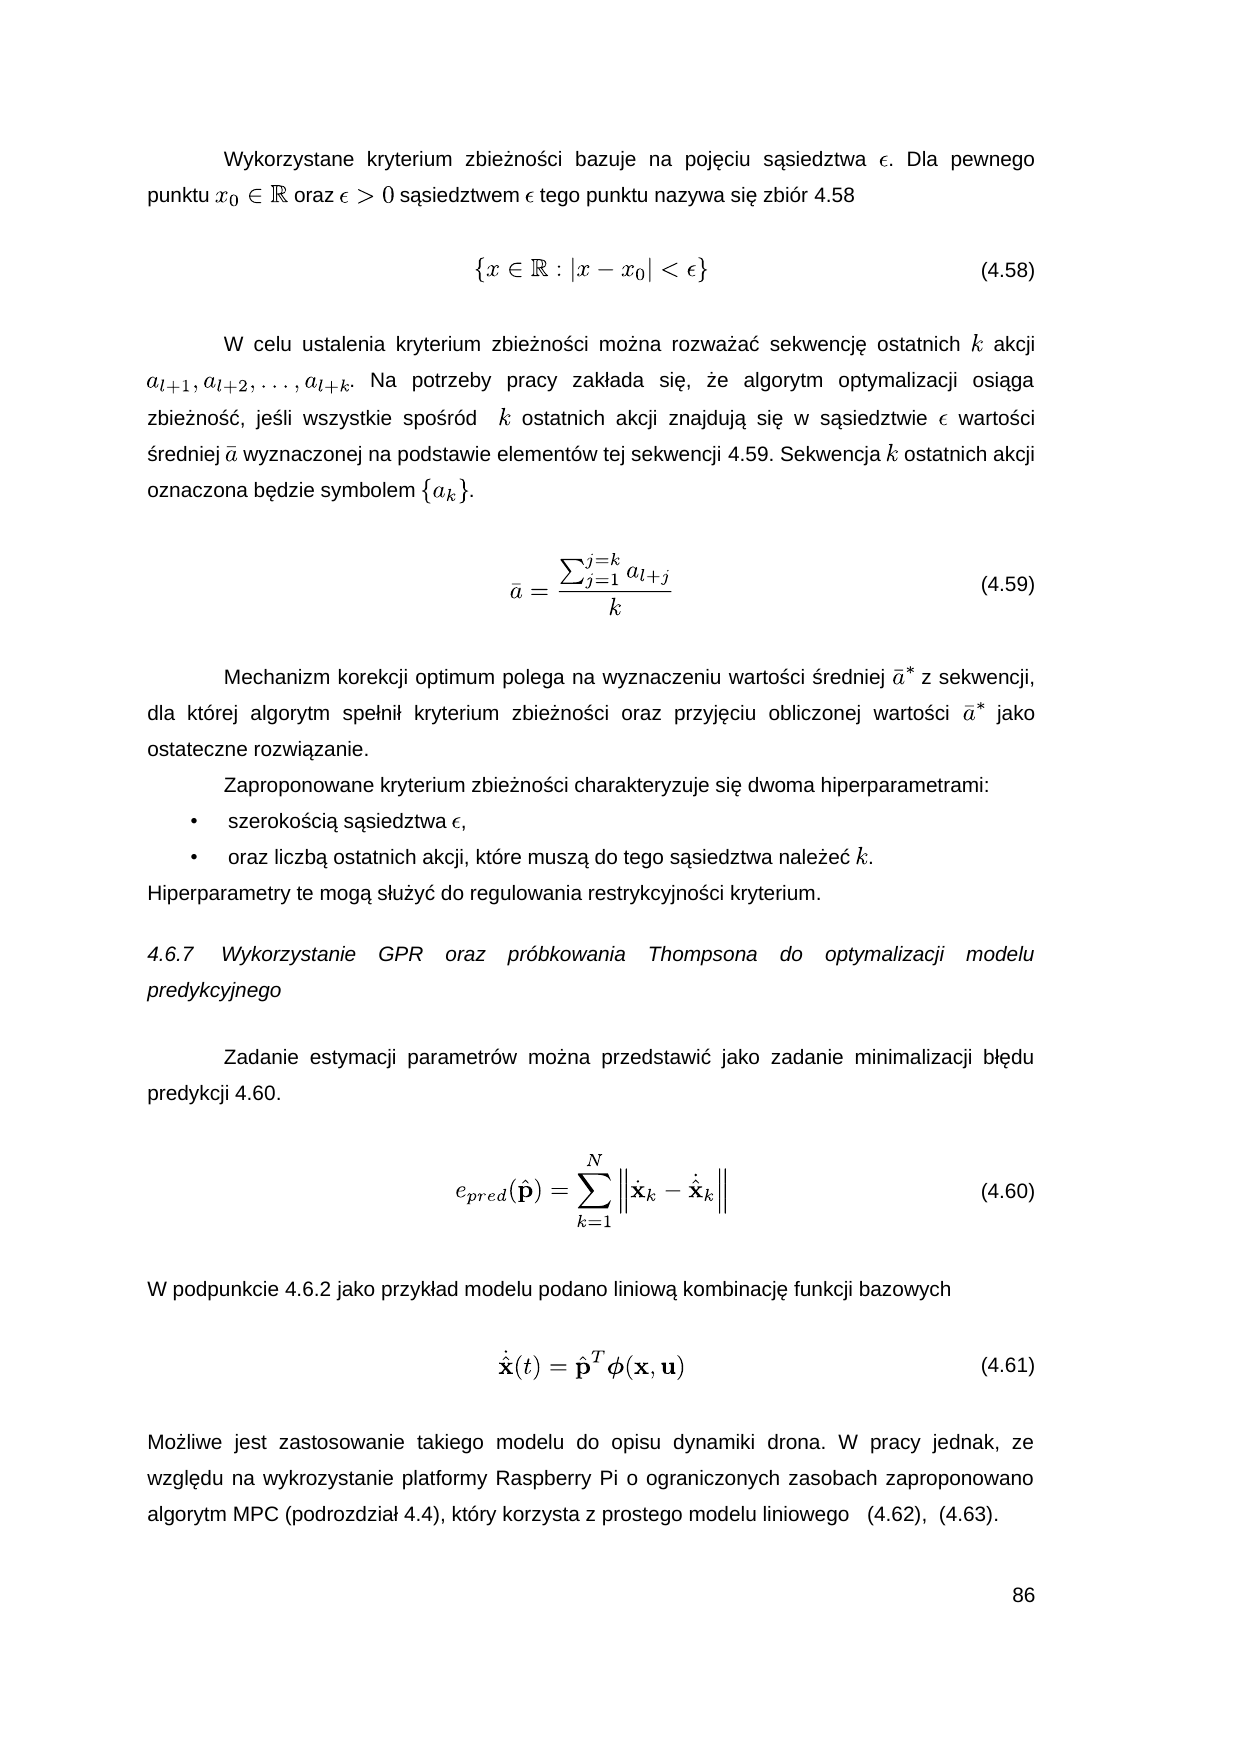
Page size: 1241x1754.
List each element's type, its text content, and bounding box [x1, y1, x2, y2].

text [147, 553, 609, 615]
text W celu ustalenia kryterium zbieżności można rozważać sekwencję ostatnich akcji . Na potrzeby pracy zakłada się, że algorytm optymalizacji osiąga zbieżność, jeśli wszystkie spośród ostatnich akcji znajdują się w sąsiedztwie wartości średniej wyznaczonej na podstawie elementów tej sekwencji 4.59. Sekwencja ostatnich akcji oznaczona będzie symbolem . [147, 332, 1035, 503]
list Hiperparametry te mogą służyć do regulowania restrykcyjności kryterium. [147, 881, 1035, 905]
text (4.60) [603, 1154, 1035, 1227]
text (4.59) [616, 553, 1035, 615]
text (4.58) [147, 256, 1035, 282]
text [147, 1350, 520, 1380]
text Zaproponowane kryterium zbieżności charakteryzuje się dwoma hiperparametrami: [147, 773, 1035, 797]
subtitle Wykorzystanie GPR oraz próbkowania Thompsona do optymalizacji modelu predykcyjnego [147, 942, 1035, 1002]
text W podpunkcie 4.6.2 jako przykład modelu podano liniową kombinację funkcji bazowych [147, 1277, 1035, 1301]
text Zadanie estymacji parametrów można przedstawić jako zadanie minimalizacji błędu predykcji 4.60. [147, 1045, 1035, 1105]
list oraz liczbą ostatnich akcji, które muszą do tego sąsiedztwa należeć . [190, 845, 1035, 869]
text Możliwe jest zastosowanie takiego modelu do opisu dynamiki drona. W pracy jednak, ze względu na wykrozystanie platformy Raspberry Pi o ograniczonych zasobach zaproponowano algorytm MPC (podrozdział 4.4), który korzysta z prostego modelu liniowego (4.62), (4.63). [147, 1429, 1035, 1525]
text Mechanizm korekcji optimum polega na wyznaczeniu wartości średniej z sekwencji, dla której algorytm spełnił kryterium zbieżności oraz przyjęciu obliczonej wartości jako ostateczne rozwiązanie. [147, 665, 1035, 761]
text (4.61) [605, 1350, 1035, 1380]
text [147, 1154, 589, 1227]
text Wykorzystane kryterium zbieżności bazuje na pojęciu sąsiedztwa . Dla pewnego punktu oraz sąsiedztwem tego punktu nazywa się zbiór 4.58 [147, 147, 1035, 207]
list szerokością sąsiedztwa , [190, 809, 1035, 833]
